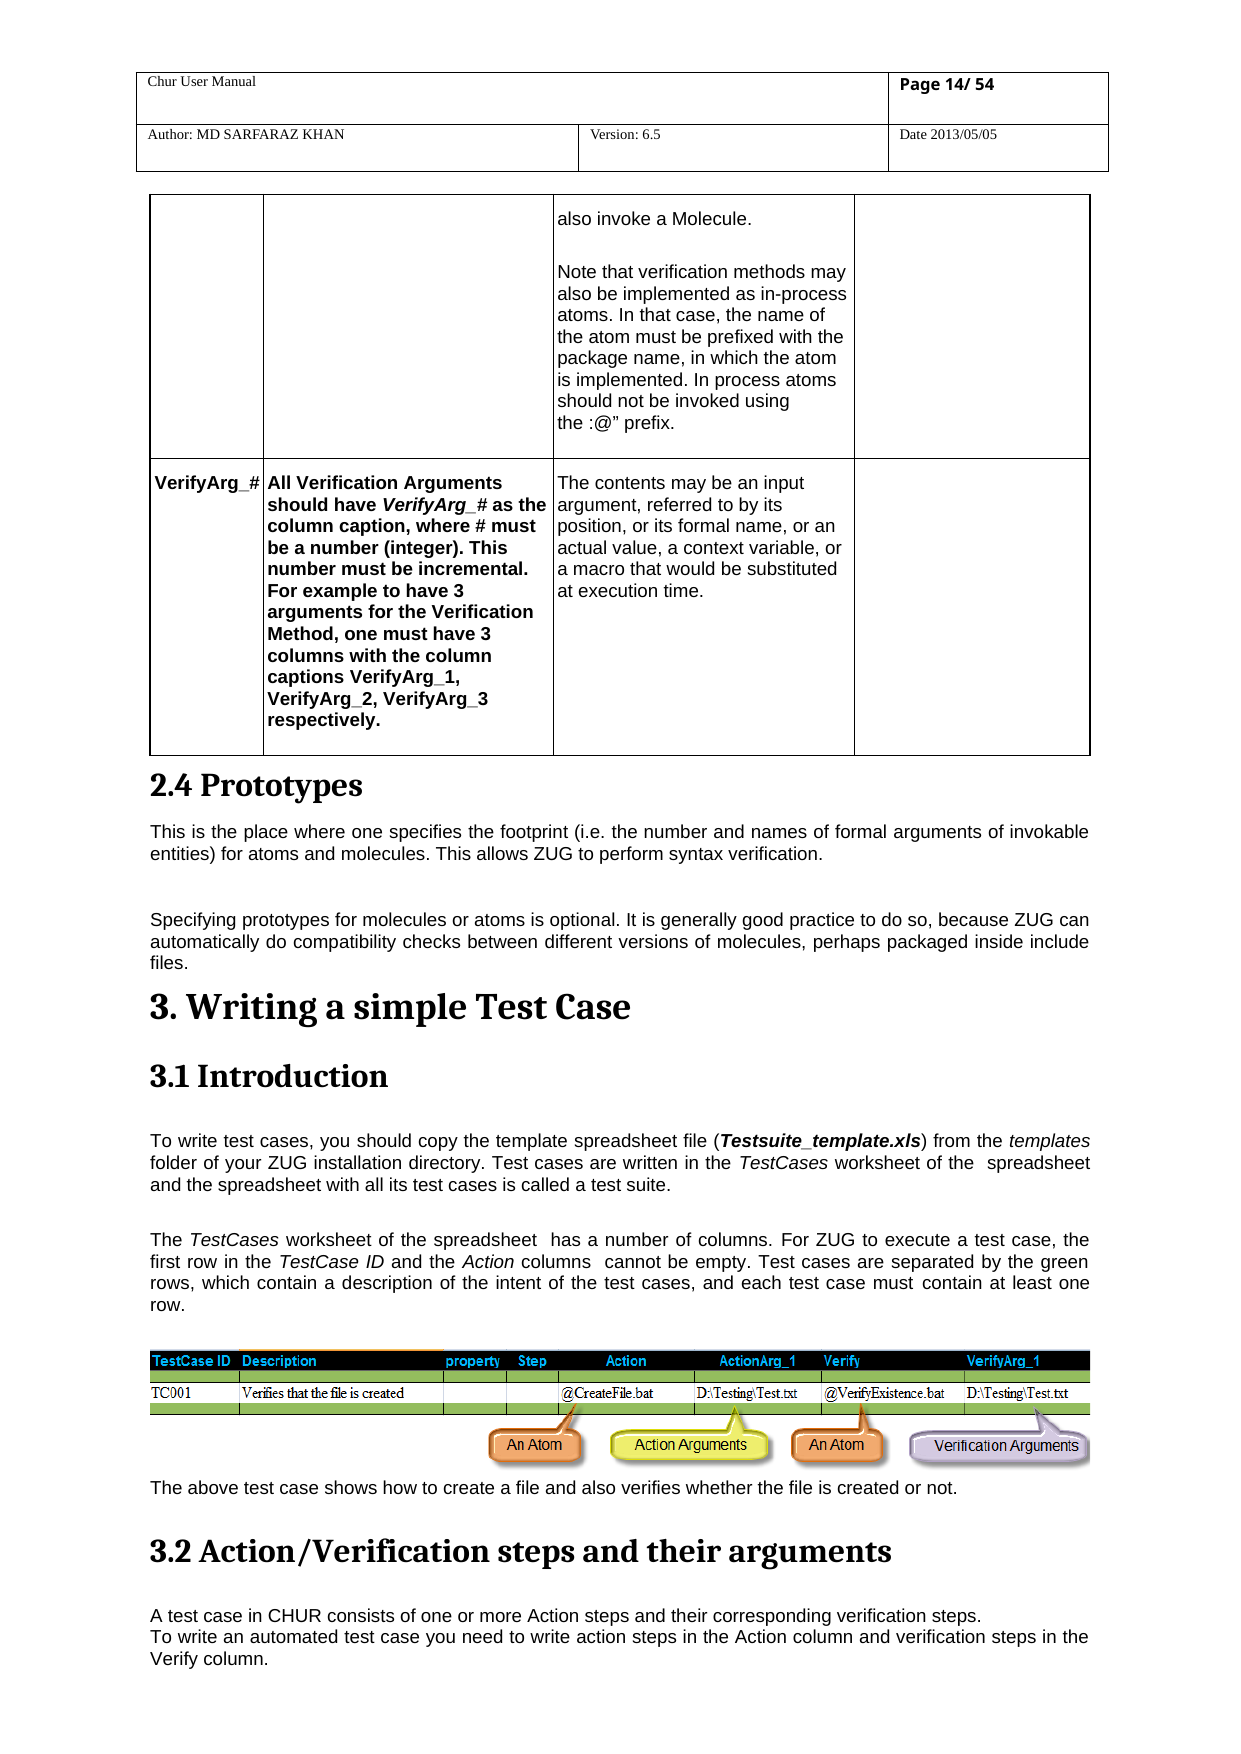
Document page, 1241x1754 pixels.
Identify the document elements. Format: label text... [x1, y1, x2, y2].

table_cell [264, 195, 553, 457]
subtitle 2.4 Prototypes [150, 766, 1090, 804]
table_cell VerifyArg_# [151, 459, 263, 755]
text 3.1 Introduction [150, 1058, 1090, 1096]
picture [150, 1349, 1091, 1477]
text A test case in CHUR consists of one or more Action steps and their corresponding verification steps. [150, 1605, 1090, 1626]
text 3.2 Action/Verification steps and their arguments [150, 1532, 1090, 1571]
table_cell [855, 459, 1089, 755]
text To write an automated test case you need to write action steps in the Action column and verification steps in the Verify column. [150, 1626, 1090, 1669]
table_cell The contents may be an input argument, referred to by its position, or its formal name, or an actual value, a context variable, or a macro that would be substituted at execution time. [554, 459, 854, 755]
table_cell also invoke a Molecule. Note that verification methods may also be implemented as in-process atoms. In that case, the name of the atom must be prefixed with the package name, in which the atom is implemented. In process atoms should not be invoked using the :@” prefix. [554, 195, 854, 457]
text Specifying prototypes for molecules or atoms is optional. It is generally good practice to do so, because ZUG can automatically do compatibility checks between different versions of molecules, perhaps packaged inside include files. [150, 909, 1090, 973]
text This is the place where one specifies the footprint (i.e. the number and names of formal arguments of invokable entities) for atoms and molecules. This allows ZUG to perform syntax verification. [150, 821, 1090, 864]
table_cell [855, 195, 1089, 457]
table_cell All Verification Arguments should have VerifyArg_# as the column caption, where # must be a number (integer). This number must be incremental. For example to have 3 arguments for the Verification Method, one must have 3 columns with the column captions VerifyArg_1, VerifyArg_2, VerifyArg_3 respectively. [264, 459, 553, 755]
table_cell [151, 195, 263, 457]
text The TestCases worksheet of the spreadsheet has a number of columns. For ZUG to execute a test case, the first row in the TestCase ID and the Action columns cannot be empty. Test cases are separated by the green rows, which contain a description of the intent of the test cases, and each test case must contain at least one row. [150, 1229, 1090, 1315]
text The above test case shows how to create a file and also verifies whether the file is created or not. [150, 1477, 1090, 1498]
text To write test cases, you should copy the template spreadsheet file (Testsuite_template.xls) from the templates folder of your ZUG installation directory. Test cases are written in the TestCases worksheet of the spreadsheet and the spreadsheet with all its test cases is called a test suite. [150, 1130, 1090, 1195]
